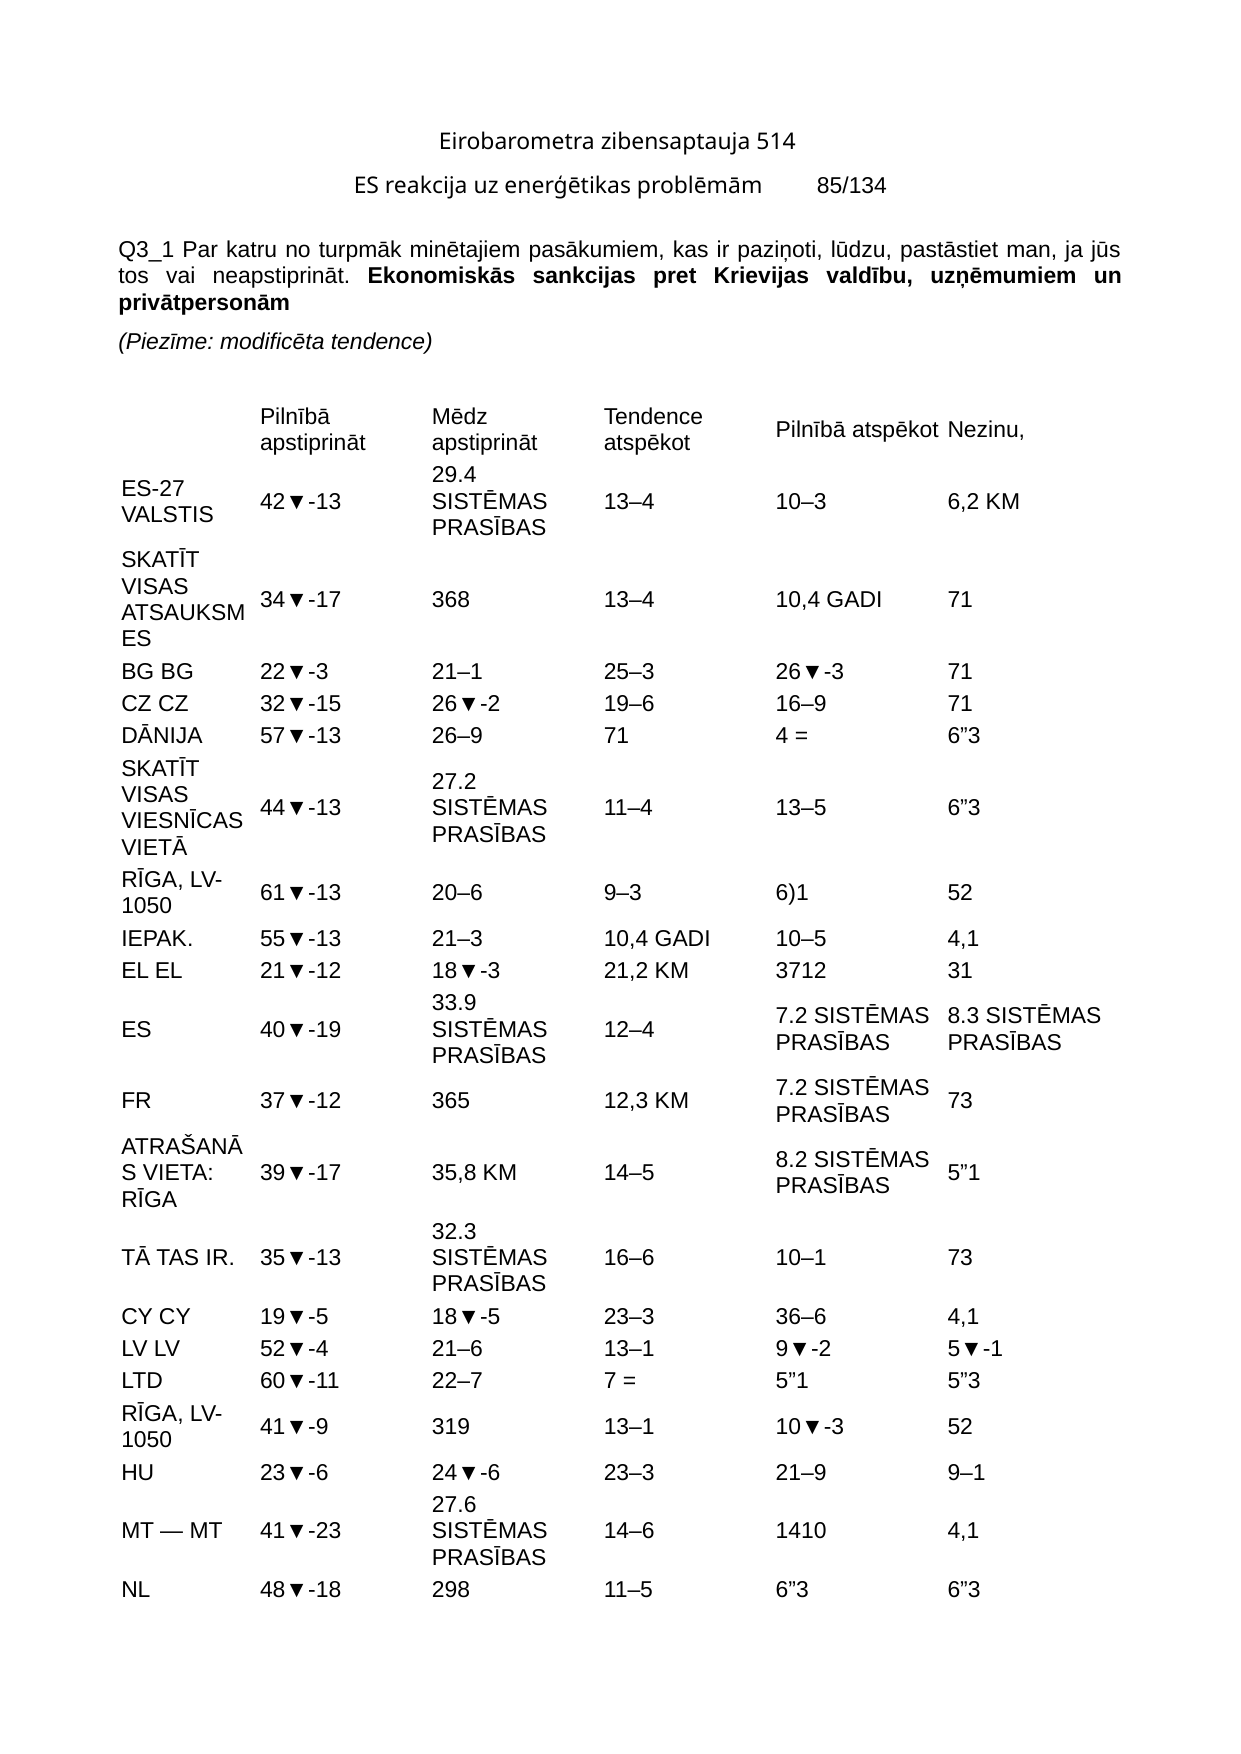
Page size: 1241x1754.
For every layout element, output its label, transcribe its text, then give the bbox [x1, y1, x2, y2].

table_cell 6”3 [944, 752, 1116, 863]
table_cell 6”3 [944, 1573, 1116, 1605]
table_cell TĀ TAS IR. [118, 1215, 257, 1300]
table_cell 10–5 [773, 922, 944, 954]
table_header Nezinu, [944, 400, 1116, 458]
table_cell 7 = [601, 1365, 772, 1397]
table_cell 73 [944, 1215, 1116, 1300]
table_cell SKATĪT VISAS ATSAUKSMES [118, 544, 257, 655]
table_cell 18▼-5 [429, 1300, 601, 1332]
table_cell 27.6 SISTĒMAS PRASĪBAS [429, 1488, 601, 1573]
table_cell 40▼-19 [257, 986, 429, 1071]
table_cell 5”3 [944, 1365, 1116, 1397]
table_cell 8.2 SISTĒMAS PRASĪBAS [773, 1130, 944, 1215]
table_cell 6”3 [944, 720, 1116, 752]
table_header [118, 400, 257, 458]
table_cell 319 [429, 1397, 601, 1455]
table_cell 7.2 SISTĒMAS PRASĪBAS [773, 986, 944, 1071]
table_cell 71 [601, 720, 772, 752]
table_cell 6)1 [773, 863, 944, 922]
table_cell 16–9 [773, 687, 944, 719]
table_cell 31 [944, 954, 1116, 986]
table_cell 10–3 [773, 459, 944, 543]
table_cell 13–1 [601, 1397, 772, 1455]
table_cell MT — MT [118, 1488, 257, 1573]
table_cell 12–4 [601, 986, 772, 1071]
table_cell 13–5 [773, 752, 944, 863]
table_cell 4,1 [944, 922, 1116, 954]
text Q3_1 Par katru no turpmāk minētajiem pasākumiem, kas ir paziņoti, lūdzu, pastāstiet man, ja jūs tos vai neapstiprināt. Ekonomiskās sankcijas pret Krievijas valdību, uzņēmumiem un privātpersonām [118, 236, 1122, 315]
table_cell 22▼-3 [257, 655, 429, 687]
table_cell 5▼-1 [944, 1332, 1116, 1364]
table_cell 9–1 [944, 1455, 1116, 1488]
table_cell FR [118, 1071, 257, 1130]
table_cell 25–3 [601, 655, 772, 687]
table_cell 55▼-13 [257, 922, 429, 954]
table_cell 21–1 [429, 655, 601, 687]
table_cell IEPAK. [118, 922, 257, 954]
table_header Pilnībā atspēkot [773, 400, 944, 458]
table_cell 365 [429, 1071, 601, 1130]
table_cell 57▼-13 [257, 720, 429, 752]
table_cell 10▼-3 [773, 1397, 944, 1455]
table_cell 4,1 [944, 1488, 1116, 1573]
table_cell 73 [944, 1071, 1116, 1130]
table_cell 368 [429, 544, 601, 655]
table_cell 9–3 [601, 863, 772, 922]
table_cell CY CY [118, 1300, 257, 1332]
table_cell 11–5 [601, 1573, 772, 1605]
table_cell 5”1 [773, 1365, 944, 1397]
table_cell 20–6 [429, 863, 601, 922]
table_cell 10,4 GADI [601, 922, 772, 954]
table_cell 11–4 [601, 752, 772, 863]
table_cell 32▼-15 [257, 687, 429, 719]
table_cell 61▼-13 [257, 863, 429, 922]
table_cell 3712 [773, 954, 944, 986]
table_cell 14–6 [601, 1488, 772, 1573]
table_cell DĀNIJA [118, 720, 257, 752]
table_header Mēdz apstiprināt [429, 400, 601, 458]
table_cell 21▼-12 [257, 954, 429, 986]
table_cell 52▼-4 [257, 1332, 429, 1364]
table_cell 52 [944, 863, 1116, 922]
table_header Pilnībā apstiprināt [257, 400, 429, 458]
table_cell 22–7 [429, 1365, 601, 1397]
table_cell 6,2 KM [944, 459, 1116, 543]
table_cell 14–5 [601, 1130, 772, 1215]
table_cell 23–3 [601, 1300, 772, 1332]
table_cell ATRAŠANĀS VIETA: RĪGA [118, 1130, 257, 1215]
table_cell 5”1 [944, 1130, 1116, 1215]
table_cell 23▼-6 [257, 1455, 429, 1488]
table_cell 21–9 [773, 1455, 944, 1488]
table_cell 34▼-17 [257, 544, 429, 655]
table_cell 19▼-5 [257, 1300, 429, 1332]
table_cell 41▼-9 [257, 1397, 429, 1455]
text (Piezīme: modificēta tendence) [118, 328, 1122, 354]
table_cell 298 [429, 1573, 601, 1605]
table_cell 8.3 SISTĒMAS PRASĪBAS [944, 986, 1116, 1071]
table_cell 10,4 GADI [773, 544, 944, 655]
table_cell 21–3 [429, 922, 601, 954]
table_cell CZ CZ [118, 687, 257, 719]
table_cell SKATĪT VISAS VIESNĪCAS VIETĀ [118, 752, 257, 863]
table_cell 26▼-2 [429, 687, 601, 719]
table_cell 52 [944, 1397, 1116, 1455]
table_cell ES [118, 986, 257, 1071]
table_cell EL EL [118, 954, 257, 986]
table_cell RĪGA, LV-1050 [118, 1397, 257, 1455]
table_cell 4,1 [944, 1300, 1116, 1332]
table_cell 13–1 [601, 1332, 772, 1364]
table_cell 71 [944, 655, 1116, 687]
table_cell BG BG [118, 655, 257, 687]
table_header Tendence atspēkot [601, 400, 772, 458]
table_cell HU [118, 1455, 257, 1488]
table_cell 44▼-13 [257, 752, 429, 863]
table_cell 24▼-6 [429, 1455, 601, 1488]
table_cell 6”3 [773, 1573, 944, 1605]
table_cell 36–6 [773, 1300, 944, 1332]
table_cell 7.2 SISTĒMAS PRASĪBAS [773, 1071, 944, 1130]
table_cell 23–3 [601, 1455, 772, 1488]
table_cell 35▼-13 [257, 1215, 429, 1300]
table_cell LV LV [118, 1332, 257, 1364]
table_cell 71 [944, 687, 1116, 719]
table_cell LTD [118, 1365, 257, 1397]
table_cell 29.4 SISTĒMAS PRASĪBAS [429, 459, 601, 543]
table_cell 19–6 [601, 687, 772, 719]
table_cell 13–4 [601, 544, 772, 655]
table_cell 18▼-3 [429, 954, 601, 986]
table_cell 21,2 KM [601, 954, 772, 986]
table_cell 37▼-12 [257, 1071, 429, 1130]
table_cell 60▼-11 [257, 1365, 429, 1397]
table_cell 39▼-17 [257, 1130, 429, 1215]
table_cell 4 = [773, 720, 944, 752]
table_cell 16–6 [601, 1215, 772, 1300]
table_cell 9▼-2 [773, 1332, 944, 1364]
table_cell 41▼-23 [257, 1488, 429, 1573]
table_cell 27.2 SISTĒMAS PRASĪBAS [429, 752, 601, 863]
table_cell 42▼-13 [257, 459, 429, 543]
table_cell 21–6 [429, 1332, 601, 1364]
table_cell 35,8 KM [429, 1130, 601, 1215]
table_cell 26▼-3 [773, 655, 944, 687]
table_cell 32.3 SISTĒMAS PRASĪBAS [429, 1215, 601, 1300]
table_cell 71 [944, 544, 1116, 655]
table_cell 12,3 KM [601, 1071, 772, 1130]
table_cell 13–4 [601, 459, 772, 543]
table_cell ES-27 VALSTIS [118, 459, 257, 543]
table_cell 10–1 [773, 1215, 944, 1300]
table_cell 26–9 [429, 720, 601, 752]
table_cell NL [118, 1573, 257, 1605]
table_cell 48▼-18 [257, 1573, 429, 1605]
table_cell 1410 [773, 1488, 944, 1573]
table_cell 33.9 SISTĒMAS PRASĪBAS [429, 986, 601, 1071]
table_cell RĪGA, LV-1050 [118, 863, 257, 922]
